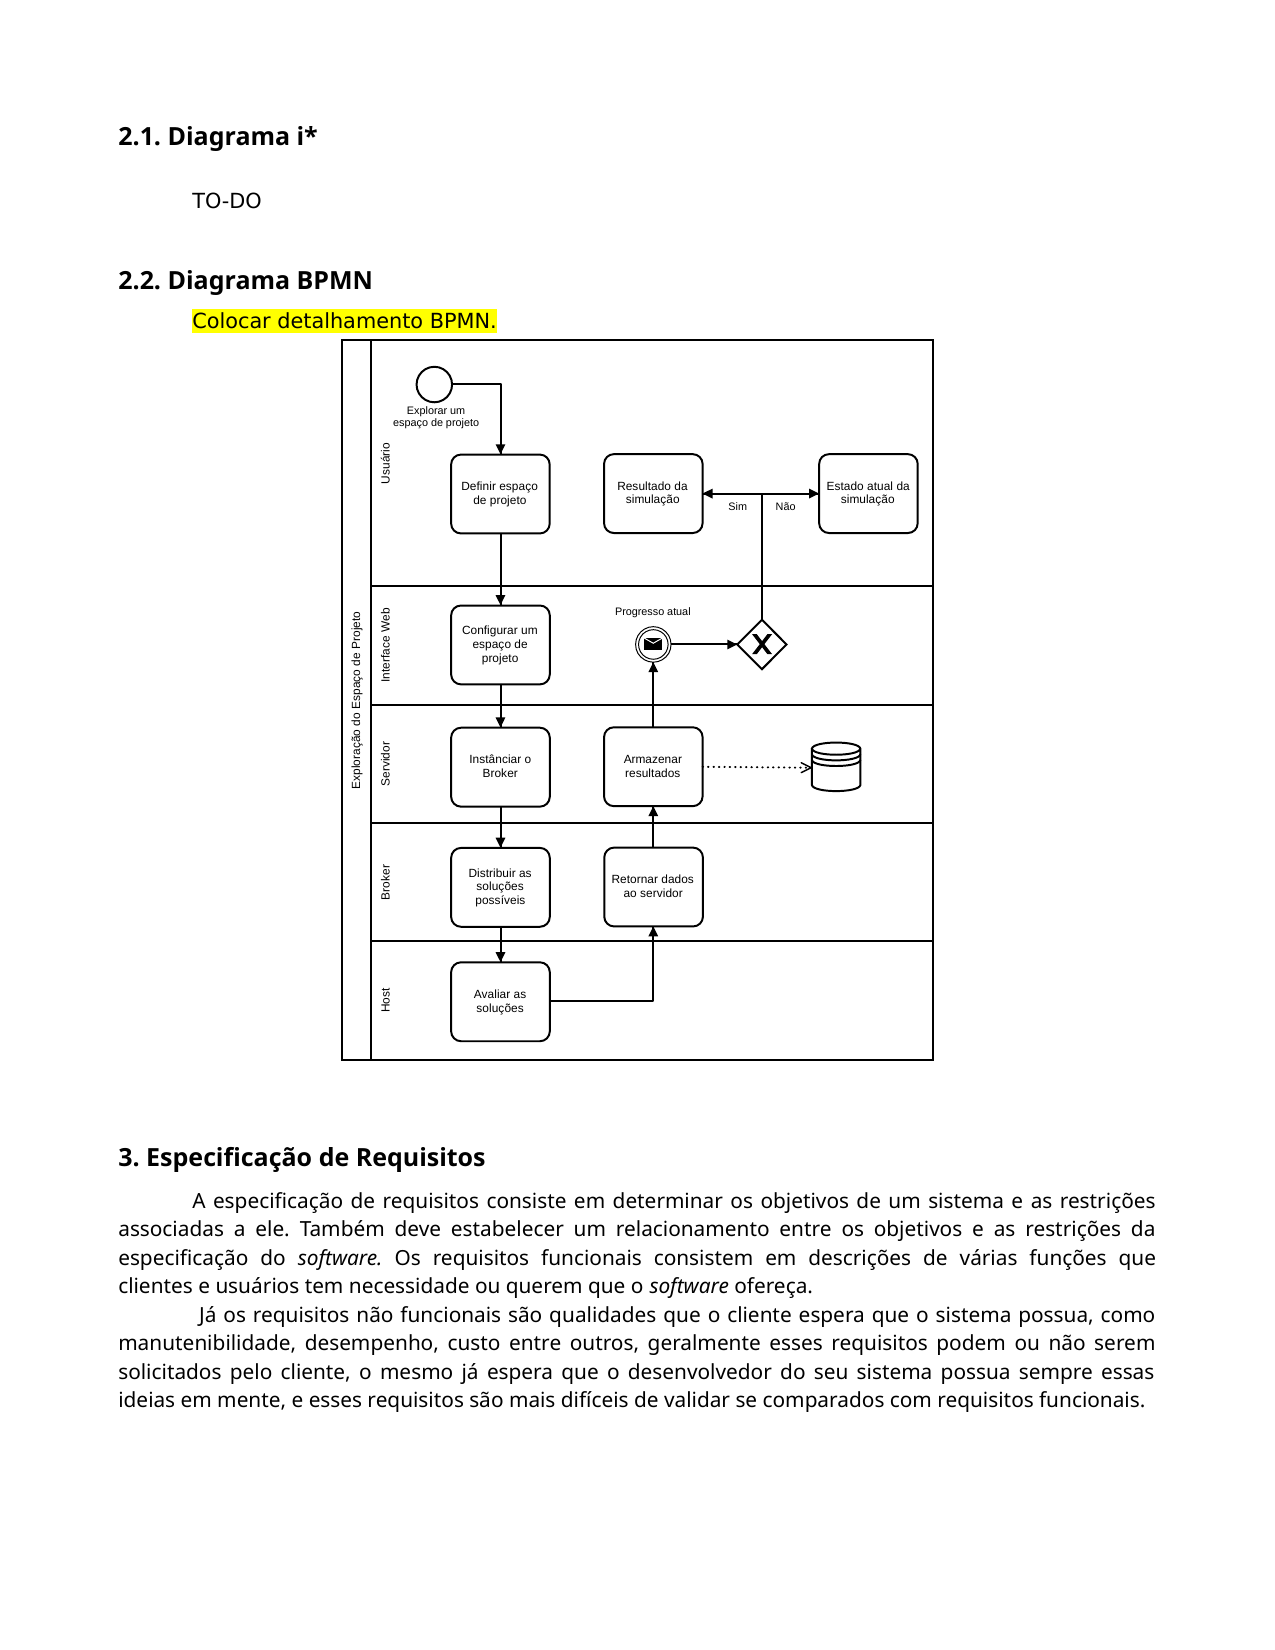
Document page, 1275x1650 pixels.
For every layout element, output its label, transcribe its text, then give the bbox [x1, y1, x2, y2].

title 2.2. Diagrama BPMN [118, 262, 1157, 297]
text Já os requisitos não funcionais são qualidades que o cliente espera que o sistema possua, como manutenibilidade, desempenho, custo entre outros, geralmente esses requisitos podem ou não serem solicitados pelo cliente, o mesmo já espera que o desenvolvedor do seu sistema possua sempre essas ideias em mente, e esses requisitos são mais difíceis de validar se comparados com requisitos funcionais. [118, 1300, 1157, 1414]
title 3. Especificação de Requisitos [118, 1139, 1157, 1174]
text Colocar detalhamento BPMN. [118, 309, 1157, 333]
text A especificação de requisitos consiste em determinar os objetivos de um sistema e as restrições associadas a ele. Também deve estabelecer um relacionamento entre os objetivos e as restrições da especificação do software. Os requisitos funcionais consistem em descrições de várias funções que clientes e usuários tem necessidade ou querem que o software ofereça. [118, 1186, 1157, 1300]
title 2.1. Diagrama i* [118, 118, 1157, 152]
text TO-DO [118, 189, 1157, 213]
